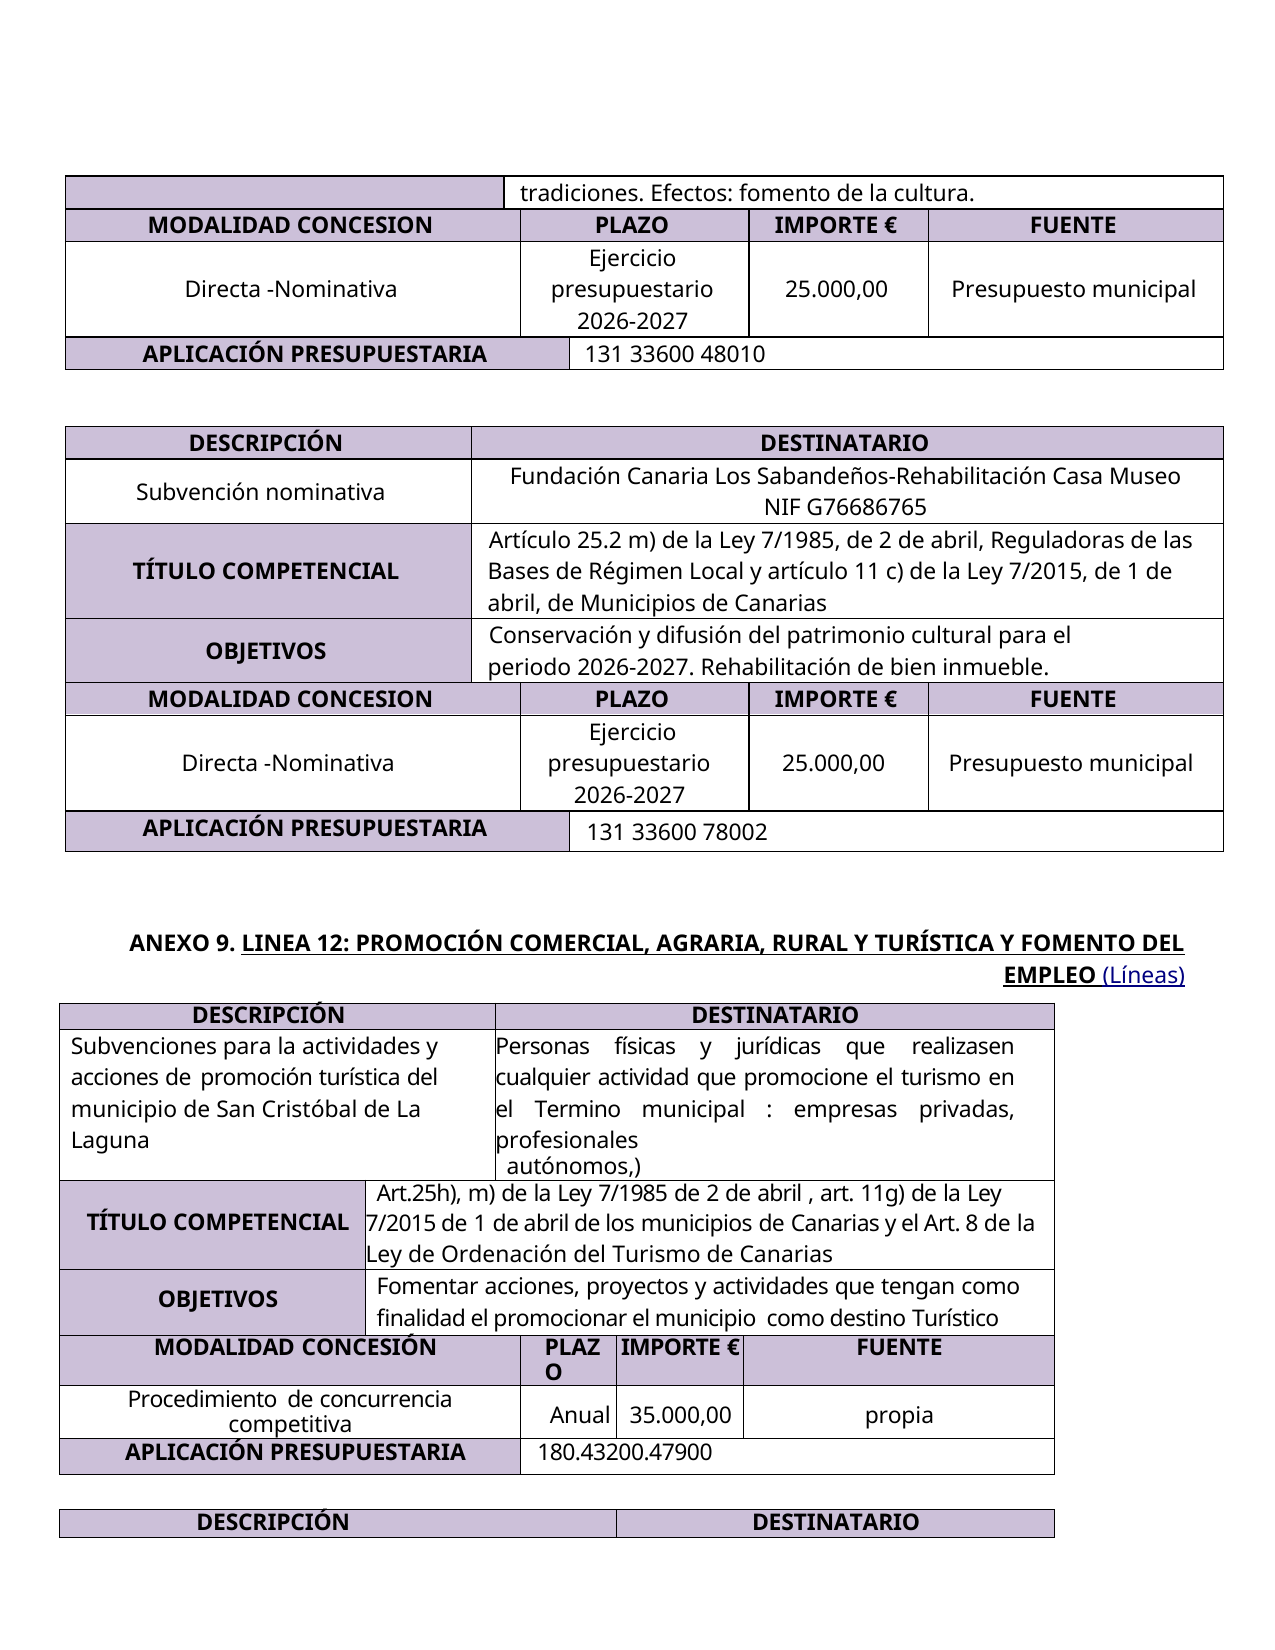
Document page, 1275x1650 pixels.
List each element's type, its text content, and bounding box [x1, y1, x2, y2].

table_cell Presupuesto municipal [929, 242, 1223, 336]
table_cell MODALIDAD CONCESION [66, 683, 520, 714]
table_header DESCRIPCIÓN [60, 1004, 495, 1029]
table_cell Anual [521, 1386, 616, 1438]
table_cell FUENTE [744, 1336, 1054, 1385]
table_cell Artículo 25.2 m) de la Ley 7/1985, de 2 de abril, Reguladoras de las Bases de Régimen Local y artículo 11 c) de la Ley 7/2015, de 1 de abril, de Municipios de Canarias [472, 524, 1223, 618]
table_cell DESCRIPCIÓN [66, 427, 471, 458]
table_cell 131 33600 48010 [570, 338, 1223, 369]
table_cell IMPORTE € [617, 1336, 743, 1385]
table_cell Personas físicas y jurídicas que realizasen cualquier actividad que promocione el turismo en el Termino municipal : empresas privadas, profesionales autónomos,) [496, 1030, 1054, 1179]
table_cell Presupuesto municipal [929, 716, 1223, 810]
table_cell [520, 1475, 1054, 1509]
table_cell 131 33600 78002 [570, 812, 1223, 851]
text ANEXO 9. LINEA 12: PROMOCIÓN COMERCIAL, AGRARIA, RURAL Y TURÍSTICA Y FOMENTO DEL EMPLEO (Líneas) [44, 927, 1185, 990]
table_cell Fomentar acciones, proyectos y actividades que tengan como finalidad el promocionar el municipio como destino Turístico [366, 1270, 1054, 1335]
table_cell tradiciones. Efectos: fomento de la cultura. [505, 177, 1223, 208]
table_cell Procedimiento de concurrencia competitiva [60, 1386, 520, 1438]
table_cell OBJETIVOS [60, 1270, 365, 1335]
table_cell Ejercicio presupuestario 2026-2027 [521, 242, 748, 336]
table_cell DESCRIPCIÓN [60, 1510, 616, 1537]
table_cell PLAZO [521, 683, 748, 714]
table_cell Directa -Nominativa [66, 716, 520, 810]
table_cell Ejercicio presupuestario 2026-2027 [521, 716, 748, 810]
table_cell FUENTE [929, 683, 1223, 714]
table_cell Art.25h), m) de la Ley 7/1985 de 2 de abril , art. 11g) de la Ley 7/2015 de 1 de abril de los municipios de Canarias y el Art. 8 de la Ley de Ordenación del Turismo de Canarias [366, 1181, 1054, 1269]
table_cell Subvención nominativa [66, 460, 471, 522]
table_cell APLICACIÓN PRESUPUESTARIA [60, 1439, 520, 1474]
table_cell IMPORTE € [750, 210, 928, 241]
table_cell [60, 1475, 520, 1509]
table_cell DESTINATARIO [617, 1510, 1054, 1537]
table_cell DESTINATARIO [472, 427, 1223, 458]
table_cell TÍTULO COMPETENCIAL [60, 1181, 365, 1269]
table_cell [569, 370, 1223, 426]
table_cell Fundación Canaria Los Sabandeños-Rehabilitación Casa Museo NIF G76686765 [472, 460, 1223, 522]
table_cell Directa -Nominativa [66, 242, 520, 336]
table_cell 25.000,00 [750, 716, 928, 810]
table_cell PLAZO [521, 210, 748, 241]
table_cell [66, 177, 503, 208]
table_cell APLICACIÓN PRESUPUESTARIA [66, 812, 569, 851]
table_cell 25.000,00 [750, 242, 928, 336]
table_cell MODALIDAD CONCESIÓN [60, 1336, 520, 1385]
table_header DESTINATARIO [496, 1004, 1054, 1029]
table_cell propia [744, 1386, 1054, 1438]
table_cell OBJETIVOS [66, 619, 471, 682]
table_cell 180.43200.47900 [521, 1439, 1054, 1474]
table_cell PLAZO [521, 1336, 616, 1385]
table_cell TÍTULO COMPETENCIAL [66, 524, 471, 618]
table_cell FUENTE [929, 210, 1223, 241]
table_cell 35.000,00 [617, 1386, 743, 1438]
table_cell IMPORTE € [750, 683, 928, 714]
table_cell Conservación y difusión del patrimonio cultural para el periodo 2026-2027. Rehabilitación de bien inmueble. [472, 619, 1223, 682]
table_cell Subvenciones para la actividades y acciones de promoción turística del municipio de San Cristóbal de La Laguna [60, 1030, 495, 1179]
table_cell [66, 370, 569, 426]
table_cell MODALIDAD CONCESION [66, 210, 520, 241]
table_cell APLICACIÓN PRESUPUESTARIA [66, 338, 569, 369]
